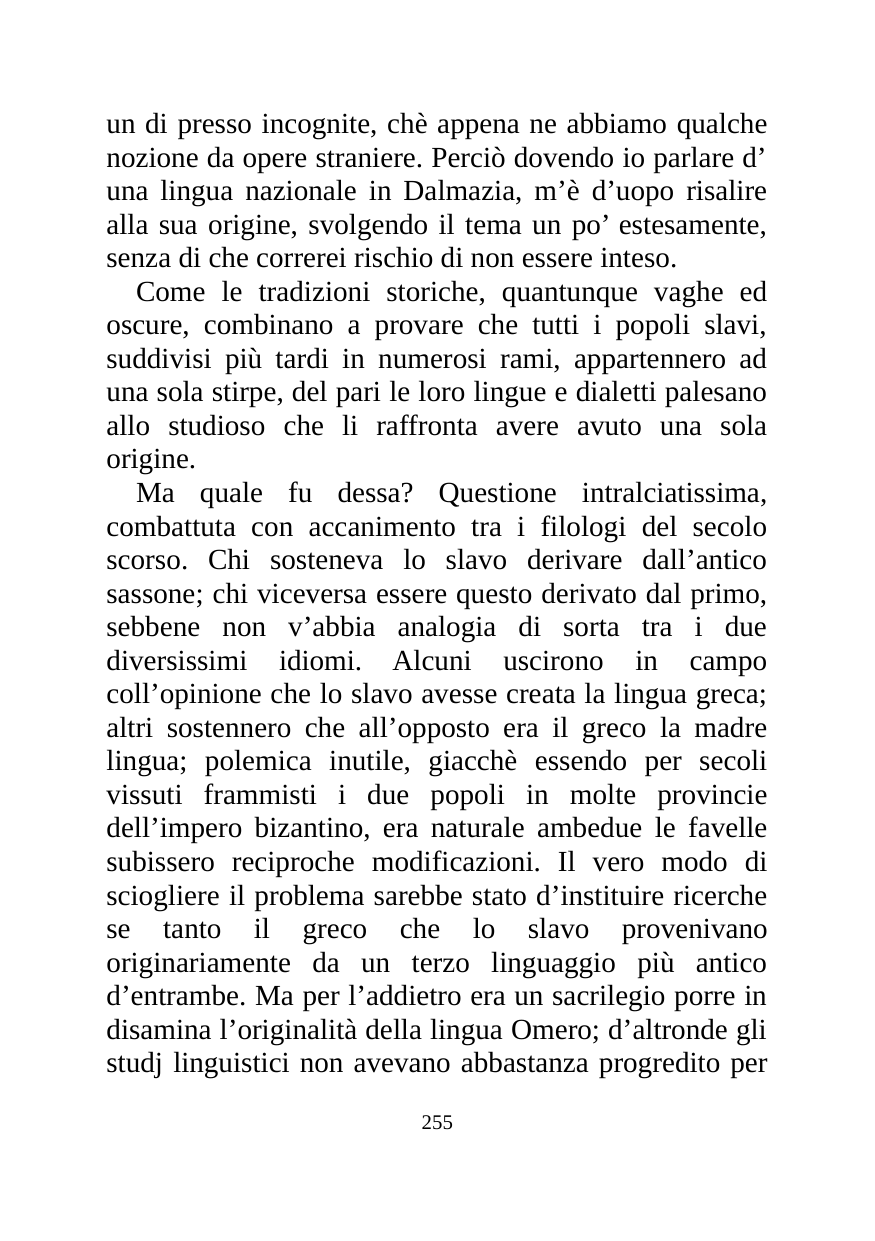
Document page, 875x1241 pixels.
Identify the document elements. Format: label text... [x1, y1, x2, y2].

text un di presso incognite, chè appena ne abbiamo qualche nozione da opere straniere. Perciò dovendo io parlare d’ una lingua nazionale in Dalmazia, m’è d’uopo risalire alla sua origine, svolgendo il tema un po’ estesamente, senza di che correrei rischio di non essere inteso. [106, 106, 768, 274]
text Come le tradizioni storiche, quantunque vaghe ed oscure, combinano a provare che tutti i popoli slavi, suddivisi più tardi in numerosi rami, appartennero ad una sola stirpe, del pari le loro lingue e dialetti palesano allo studioso che li raffronta avere avuto una sola origine. [106, 274, 768, 475]
text Ma quale fu dessa? Questione intralciatissima, combattuta con accanimento tra i filologi del secolo scorso. Chi sosteneva lo slavo derivare dall’antico sassone; chi viceversa essere questo derivato dal primo, sebbene non v’abbia analogia di sorta tra i due diversissimi idiomi. Alcuni uscirono in campo coll’opinione che lo slavo avesse creata la lingua greca; altri sostennero che all’opposto era il greco la madre lingua; polemica inutile, giacchè essendo per secoli vissuti frammisti i due popoli in molte provincie dell’impero bizantino, era naturale ambedue le favelle subissero reciproche modificazioni. Il vero modo di sciogliere il problema sarebbe stato d’instituire ricerche se tanto il greco che lo slavo provenivano originariamente da un terzo linguaggio più antico d’entrambe. Ma per l’addietro era un sacrilegio porre in disamina l’originalità della lingua Omero; d’altronde gli studj linguistici non avevano abbastanza progredito per [106, 475, 768, 1079]
